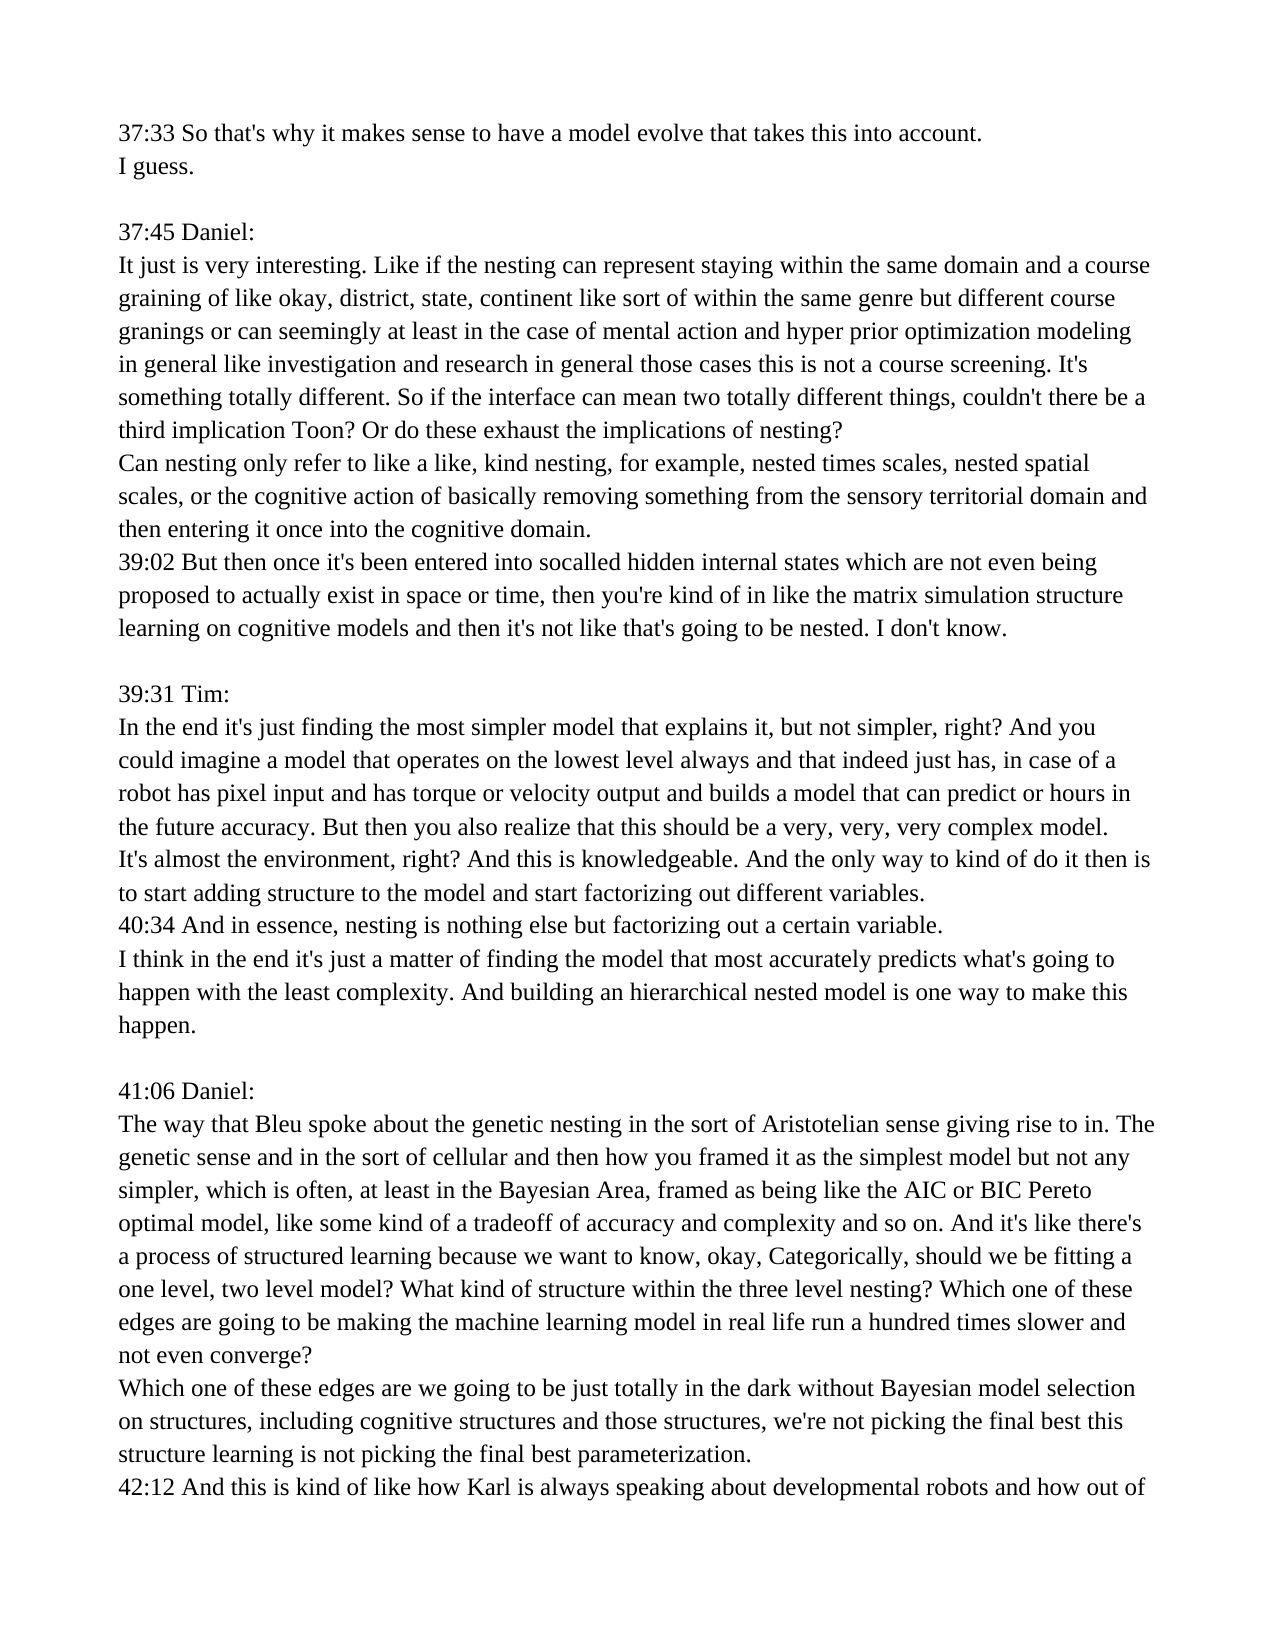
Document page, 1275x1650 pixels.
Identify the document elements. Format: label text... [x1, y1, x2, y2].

text 37:45 Daniel: [118, 217, 1157, 246]
text It's almost the environment, right? And this is knowledgeable. And the only way to kind of do it then is to start adding structure to the model and start factorizing out different variables. [118, 844, 1157, 906]
text 37:33 So that's why it makes sense to have a model evolve that takes this into account. [118, 118, 1157, 147]
text I guess. [118, 151, 1157, 180]
text Which one of these edges are we going to be just totally in the dark without Bayesian model selection on structures, including cognitive structures and those structures, we're not picking the final best this structure learning is not picking the final best parameterization. [118, 1373, 1157, 1468]
text 41:06 Daniel: [118, 1076, 1157, 1104]
text 39:31 Tim: [118, 679, 1157, 708]
text Can nesting only refer to like a like, kind nesting, for example, nested times scales, nested spatial scales, or the cognitive action of basically removing something from the sensory territorial domain and then entering it once into the cognitive domain. [118, 448, 1157, 543]
text 40:34 And in essence, nesting is nothing else but factorizing out a certain variable. [118, 911, 1157, 939]
text 42:12 And this is kind of like how Karl is always speaking about developmental robots and how out of [118, 1472, 1157, 1501]
text 39:02 But then once it's been entered into socalled hidden internal states which are not even being proposed to actually exist in space or time, then you're kind of in like the matrix simulation structure learning on cognitive models and then it's not like that's going to be nested. I don't know. [118, 547, 1157, 642]
text I think in the end it's just a matter of finding the model that most accurately predicts what's going to happen with the least complexity. And building an hierarchical nested model is one way to make this happen. [118, 944, 1157, 1038]
text The way that Bleu spoke about the genetic nesting in the sort of Aristotelian sense giving rise to in. The genetic sense and in the sort of cellular and then how you framed it as the simplest model but not any simpler, which is often, at least in the Bayesian Area, framed as being like the AIC or BIC Pereto optimal model, like some kind of a tradeoff of accuracy and complexity and so on. And it's like there's a process of structured learning because we want to know, okay, Categorically, should we be fitting a one level, two level model? What kind of structure within the three level nesting? Which one of these edges are going to be making the machine learning model in real life run a hundred times slower and not even converge? [118, 1109, 1157, 1369]
text It just is very interesting. Like if the nesting can represent staying within the same domain and a course graining of like okay, district, state, continent like sort of within the same genre but different course granings or can seemingly at least in the case of mental action and hyper prior optimization modeling in general like investigation and research in general those cases this is not a course screening. It's something totally different. So if the interface can mean two totally different things, couldn't there be a third implication Toon? Or do these exhaust the implications of nesting? [118, 250, 1157, 444]
text In the end it's just finding the most simpler model that explains it, but not simpler, right? And you could imagine a model that operates on the lowest level always and that indeed just has, in case of a robot has pixel input and has torque or velocity output and builds a model that can predict or hours in the future accuracy. But then you also realize that this should be a very, very, very complex model. [118, 712, 1157, 840]
